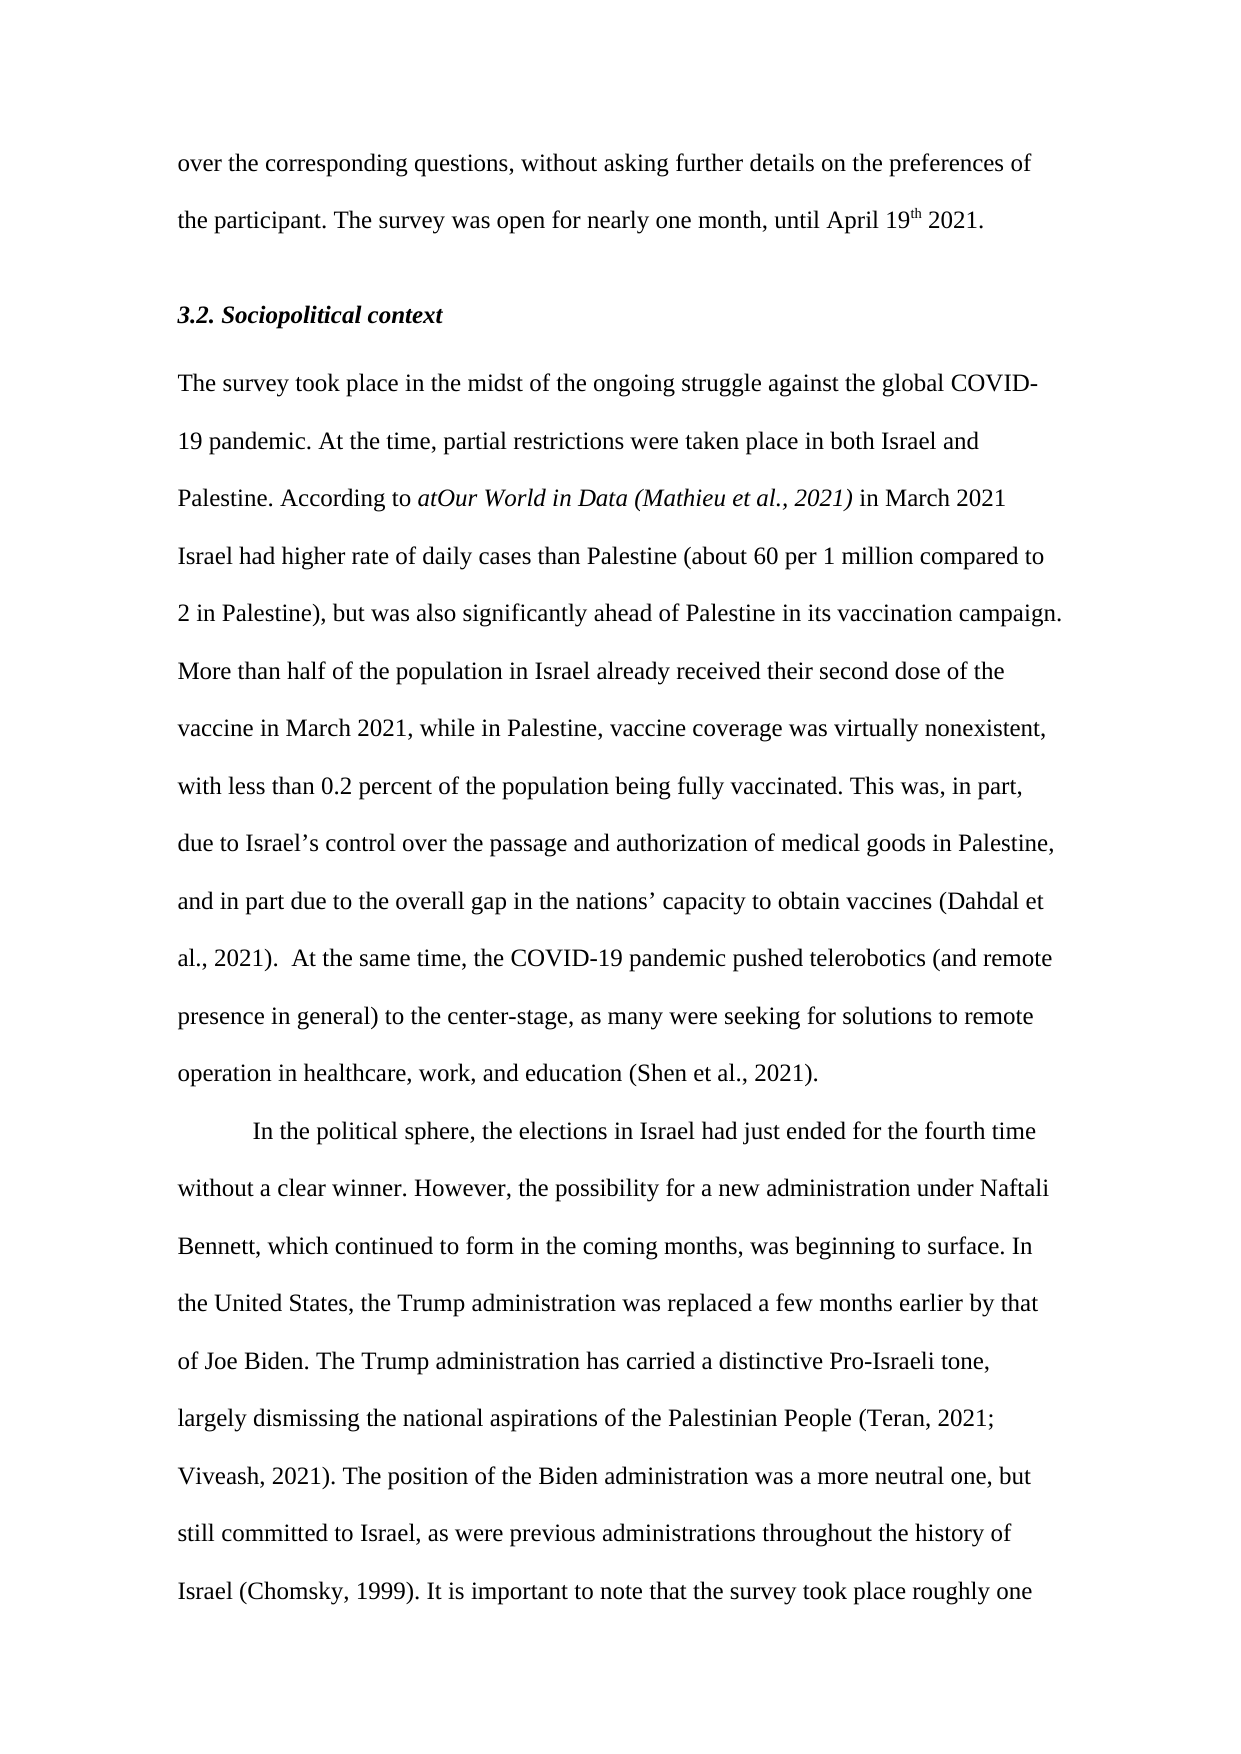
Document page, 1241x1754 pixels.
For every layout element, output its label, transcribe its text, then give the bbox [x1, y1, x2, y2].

subtitle 3.2. Sociopolitical context [177, 300, 1004, 329]
text The survey took place in the midst of the ongoing struggle against the global COVID-19 pandemic. At the time, partial restrictions were taken place in both Israel and Palestine. According to atOur World in Data (Mathieu et al., 2021) in March 2021 Israel had higher rate of daily cases than Palestine (about 60 per 1 million compared to 2 in Palestine), but was also significantly ahead of Palestine in its vaccination campaign. More than half of the population in Israel already received their second dose of the vaccine in March 2021, while in Palestine, vaccine coverage was virtually nonexistent, with less than 0.2 percent of the population being fully vaccinated. This was, in part, due to Israel’s control over the passage and authorization of medical goods in Palestine, and in part due to the overall gap in the nations’ capacity to obtain vaccines (Dahdal et al., 2021). At the same time, the COVID-19 pandemic pushed telerobotics (and remote presence in general) to the center-stage, as many were seeking for solutions to remote operation in healthcare, work, and education (Shen et al., 2021). [177, 368, 1063, 1087]
text over the corresponding questions, without asking further details on the preferences of the participant. The survey was open for nearly one month, until April 19th 2021. [177, 148, 1063, 234]
text In the political sphere, the elections in Israel had just ended for the fourth time without a clear winner. However, the possibility for a new administration under Naftali Bennett, which continued to form in the coming months, was beginning to surface. In the United States, the Trump administration was replaced a few months earlier by that of Joe Biden. The Trump administration has carried a distinctive Pro-Israeli tone, largely dismissing the national aspirations of the Palestinian People (Teran, 2021; Viveash, 2021). The position of the Biden administration was a more neutral one, but still committed to Israel, as were previous administrations throughout the history of Israel (Chomsky, 1999). It is important to note that the survey took place roughly one [177, 1116, 1063, 1604]
